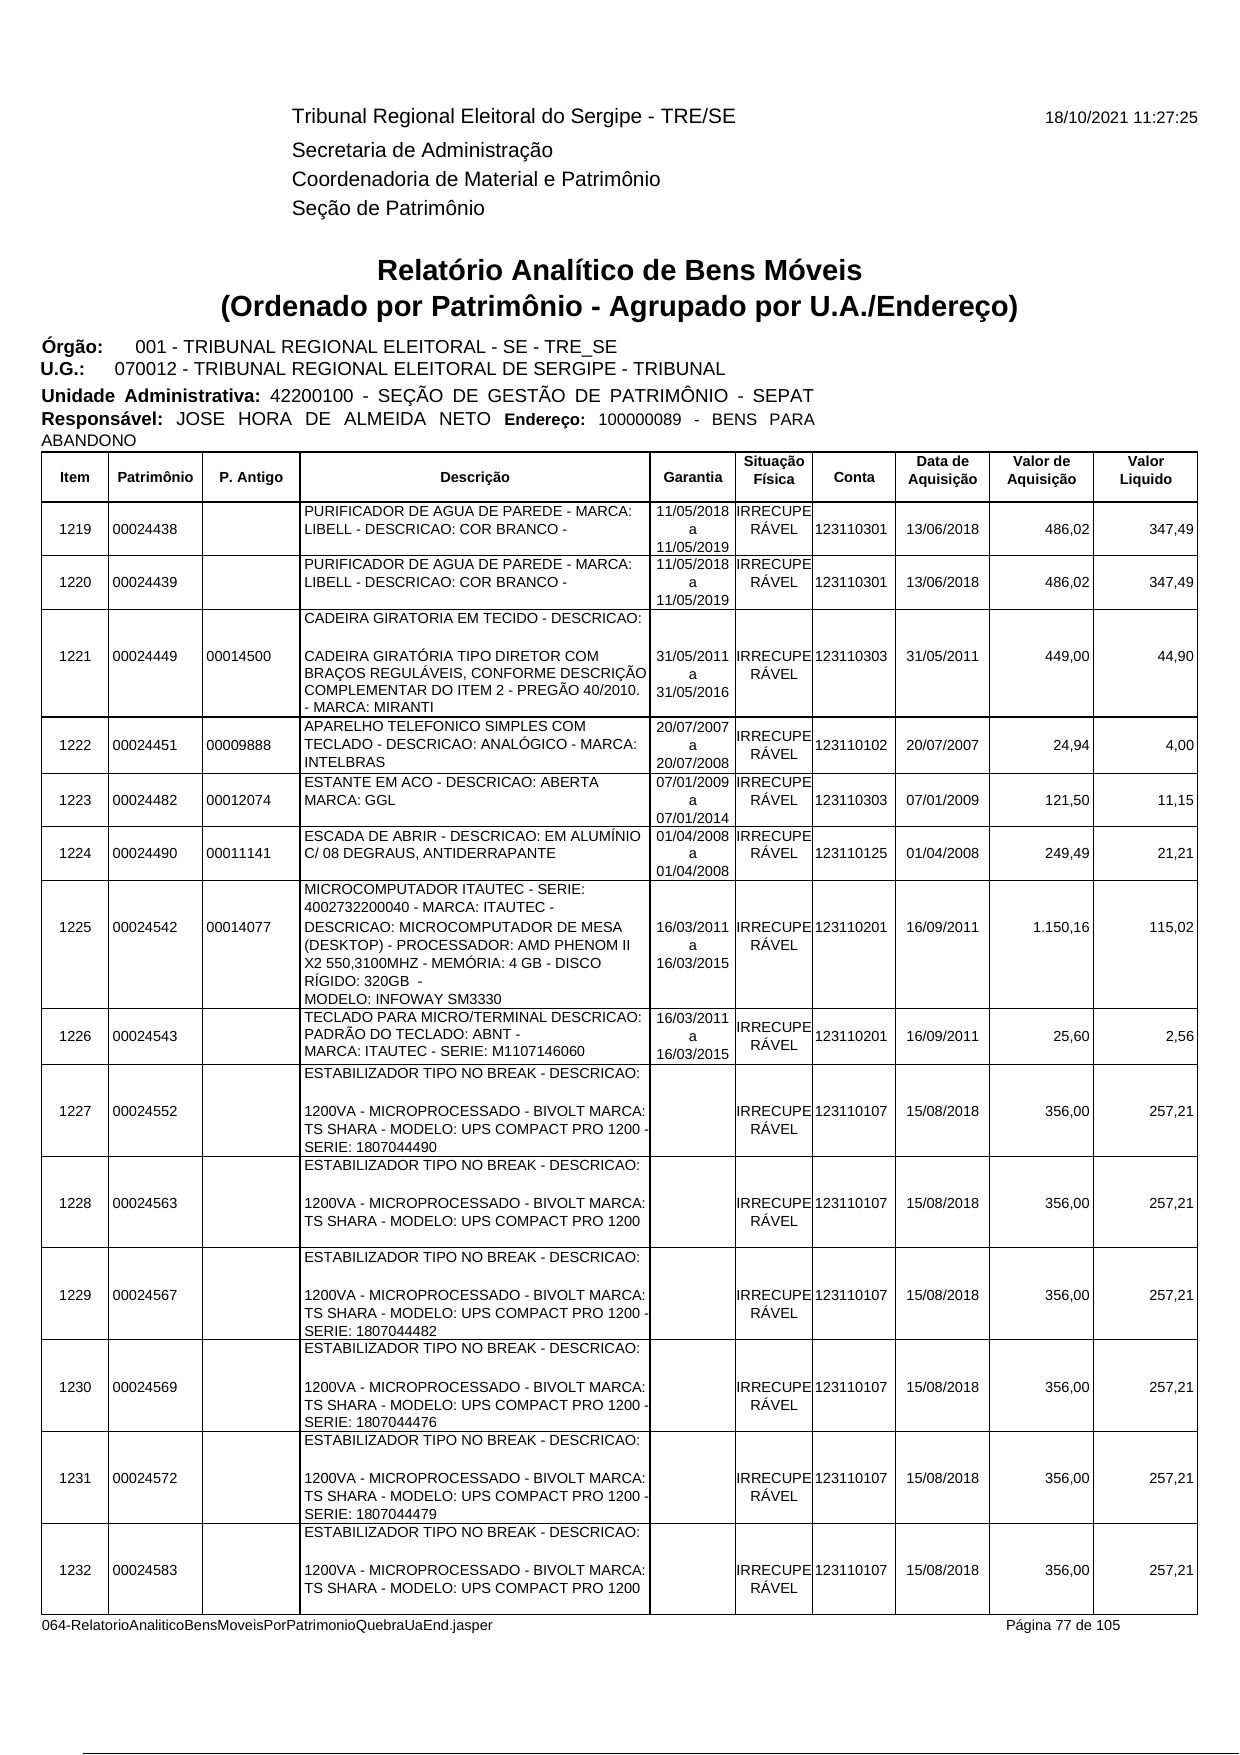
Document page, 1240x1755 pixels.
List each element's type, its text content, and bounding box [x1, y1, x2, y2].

table_cell 00024542 [109, 919, 202, 1008]
table_cell [896, 1524, 989, 1562]
table_cell 123110201 [813, 919, 895, 1008]
table_cell [42, 1432, 108, 1470]
table_cell [896, 610, 989, 648]
table_cell ESTABILIZADOR TIPO NO BREAK - DESCRICAO: [301, 1065, 649, 1103]
text Unidade Administrativa: 42200100 - SEÇÃO DE GESTÃO DE PATRIMÔNIO - SEPAT Responsável: JOSE HORA DE ALMEIDA NETO Endereço: 100000089 - BENS PARA ABANDONO [41, 385, 815, 450]
table_cell [109, 1248, 202, 1286]
table_header Data de Aquisição [896, 453, 989, 501]
table_cell 15/08/2018 [896, 1562, 989, 1614]
table_cell 1220 [42, 556, 108, 609]
table_cell 1200VA - MICROPROCESSADO - BIVOLT MARCA: TS SHARA - MODELO: UPS COMPACT PRO 1200 [301, 1562, 649, 1614]
table_cell 257,21 [1094, 1195, 1197, 1247]
table_cell 1225 [42, 919, 108, 1008]
table_cell 00014077 [203, 919, 299, 1008]
table_cell 486,02 [990, 503, 1093, 555]
table_cell 1230 [42, 1378, 108, 1431]
table_cell IRRECUPE RÁVEL [736, 1286, 812, 1339]
table_header Patrimônio [109, 453, 202, 501]
table_cell 00024543 [109, 1009, 202, 1064]
table_cell [651, 1103, 735, 1156]
table_cell 123110301 [813, 556, 895, 609]
table_cell 44,90 [1094, 648, 1197, 716]
table_cell 257,21 [1094, 1470, 1197, 1523]
table_cell 486,02 [990, 556, 1093, 609]
table_cell APARELHO TELEFONICO SIMPLES COM TECLADO - DESCRICAO: ANALÓGICO - MARCA: INTELBRAS [301, 718, 649, 773]
table_cell 1229 [42, 1286, 108, 1339]
table_cell 16/09/2011 [896, 1009, 989, 1064]
table_cell 16/03/2011 a 16/03/2015 [651, 1009, 735, 1064]
table_cell [1094, 1432, 1197, 1470]
table_cell [651, 1157, 735, 1195]
table_cell [813, 1432, 895, 1470]
table_cell 11/05/2018 a 11/05/2019 [651, 503, 735, 555]
table_cell [203, 881, 299, 919]
table_cell [896, 881, 989, 919]
table_cell [990, 1340, 1093, 1378]
table_cell [990, 1065, 1093, 1103]
table_cell [651, 1195, 735, 1247]
table_cell 1226 [42, 1009, 108, 1064]
table_cell [651, 610, 735, 648]
table_cell [1094, 1340, 1197, 1378]
table_header Item [42, 453, 108, 501]
table_cell [813, 881, 895, 919]
table_cell 257,21 [1094, 1378, 1197, 1431]
table_cell [1094, 1157, 1197, 1195]
table_cell [203, 1009, 299, 1064]
table_cell 00024563 [109, 1195, 202, 1247]
table_cell [736, 1432, 812, 1470]
table_cell [203, 1195, 299, 1247]
table_cell [1094, 1524, 1197, 1562]
table_header Valor de Aquisição [990, 453, 1093, 501]
table_cell 2,56 [1094, 1009, 1197, 1064]
table_cell [896, 1157, 989, 1195]
table_cell 00024583 [109, 1562, 202, 1614]
table_cell 00024439 [109, 556, 202, 609]
table_cell [651, 1432, 735, 1470]
table_cell 123110107 [813, 1103, 895, 1156]
table_cell [651, 1065, 735, 1103]
table_cell ESTABILIZADOR TIPO NO BREAK - DESCRICAO: [301, 1340, 649, 1378]
table_cell ESTABILIZADOR TIPO NO BREAK - DESCRICAO: [301, 1248, 649, 1286]
table_cell 16/09/2011 [896, 919, 989, 1008]
table_cell [203, 1470, 299, 1523]
table_cell 07/01/2009 a 07/01/2014 [651, 774, 735, 826]
table_cell ESTANTE EM ACO - DESCRICAO: ABERTA MARCA: GGL [301, 774, 649, 826]
table_cell 121,50 [990, 774, 1093, 826]
table_cell [203, 1103, 299, 1156]
table_cell [651, 1562, 735, 1614]
table_cell [736, 610, 812, 648]
table_cell [203, 1340, 299, 1378]
table_cell [1094, 881, 1197, 919]
table_cell IRRECUPE RÁVEL [736, 919, 812, 1008]
table_cell [896, 1248, 989, 1286]
table_cell 15/08/2018 [896, 1103, 989, 1156]
table_cell 00024569 [109, 1378, 202, 1431]
table_cell 123110107 [813, 1470, 895, 1523]
table_cell 356,00 [990, 1378, 1093, 1431]
table_cell 123110125 [813, 827, 895, 880]
table_cell 00024552 [109, 1103, 202, 1156]
table_cell 123110107 [813, 1286, 895, 1339]
table_cell [990, 881, 1093, 919]
table_cell [896, 1340, 989, 1378]
table_cell [42, 1157, 108, 1195]
table_cell [109, 1157, 202, 1195]
table_cell 15/08/2018 [896, 1470, 989, 1523]
table_cell 347,49 [1094, 556, 1197, 609]
table_cell 257,21 [1094, 1103, 1197, 1156]
table_cell [651, 1248, 735, 1286]
table_cell [813, 1065, 895, 1103]
table_cell 00024567 [109, 1286, 202, 1339]
table_cell [42, 1340, 108, 1378]
table_cell [813, 610, 895, 648]
table_cell 123110201 [813, 1009, 895, 1064]
table_cell 31/05/2011 [896, 648, 989, 716]
table_cell 123110303 [813, 648, 895, 716]
table_cell 1200VA - MICROPROCESSADO - BIVOLT MARCA: TS SHARA - MODELO: UPS COMPACT PRO 1200 [301, 1195, 649, 1247]
table_cell [203, 1562, 299, 1614]
table_header Conta [813, 453, 895, 501]
table_cell [736, 1157, 812, 1195]
table_cell 115,02 [1094, 919, 1197, 1008]
table_cell PURIFICADOR DE AGUA DE PAREDE - MARCA: LIBELL - DESCRICAO: COR BRANCO - [301, 556, 649, 609]
table_cell 00014500 [203, 648, 299, 716]
table_cell [896, 1065, 989, 1103]
table_cell [990, 1157, 1093, 1195]
table_cell 00024449 [109, 648, 202, 716]
table_cell MICROCOMPUTADOR ITAUTEC - SERIE: 4002732200040 - MARCA: ITAUTEC - [301, 881, 649, 919]
table_cell 123110107 [813, 1562, 895, 1614]
table_cell 31/05/2011 a 31/05/2016 [651, 648, 735, 716]
table_cell [203, 1157, 299, 1195]
table_cell [42, 1065, 108, 1103]
table_cell [109, 610, 202, 648]
table_cell [42, 1524, 108, 1562]
table_cell 1231 [42, 1470, 108, 1523]
table_cell [42, 1248, 108, 1286]
table_cell 1219 [42, 503, 108, 555]
table_cell IRRECUPE RÁVEL [736, 718, 812, 773]
table_cell [109, 1524, 202, 1562]
table_cell [109, 1065, 202, 1103]
table_cell 20/07/2007 a 20/07/2008 [651, 718, 735, 773]
table_cell 21,21 [1094, 827, 1197, 880]
table_cell [109, 881, 202, 919]
table_cell 01/04/2008 a 01/04/2008 [651, 827, 735, 880]
table_cell [736, 881, 812, 919]
table_cell 11/05/2018 a 11/05/2019 [651, 556, 735, 609]
table_cell [203, 556, 299, 609]
table_cell 00009888 [203, 718, 299, 773]
table_cell [990, 1248, 1093, 1286]
table_cell 356,00 [990, 1562, 1093, 1614]
table_cell 123110301 [813, 503, 895, 555]
table_cell 15/08/2018 [896, 1378, 989, 1431]
table_cell IRRECUPE RÁVEL [736, 1470, 812, 1523]
table_cell 20/07/2007 [896, 718, 989, 773]
table_cell PURIFICADOR DE AGUA DE PAREDE - MARCA: LIBELL - DESCRICAO: COR BRANCO - [301, 503, 649, 555]
table_header Valor Liquido [1094, 453, 1197, 501]
table_cell [651, 881, 735, 919]
table_cell [651, 1378, 735, 1431]
table_cell 356,00 [990, 1470, 1093, 1523]
table_cell 356,00 [990, 1195, 1093, 1247]
table_cell [736, 1065, 812, 1103]
table_cell 249,49 [990, 827, 1093, 880]
table_cell 13/06/2018 [896, 556, 989, 609]
table_cell [813, 1524, 895, 1562]
table_cell 356,00 [990, 1103, 1093, 1156]
table_header Situação Física [736, 453, 812, 501]
table_cell 1.150,16 [990, 919, 1093, 1008]
table_cell 1224 [42, 827, 108, 880]
table_cell [1094, 1065, 1197, 1103]
table_cell 356,00 [990, 1286, 1093, 1339]
table_cell CADEIRA GIRATÓRIA TIPO DIRETOR COM BRAÇOS REGULÁVEIS, CONFORME DESCRIÇÃO COMPLEMENTAR DO ITEM 2 - PREGÃO 40/2010. - MARCA: MIRANTI [301, 648, 649, 716]
table_cell CADEIRA GIRATORIA EM TECIDO - DESCRICAO: [301, 610, 649, 648]
table_cell 257,21 [1094, 1286, 1197, 1339]
table_cell [896, 1432, 989, 1470]
table_cell 1200VA - MICROPROCESSADO - BIVOLT MARCA: TS SHARA - MODELO: UPS COMPACT PRO 1200 - SERIE: 1807044476 [301, 1378, 649, 1431]
table_cell 01/04/2008 [896, 827, 989, 880]
table_cell IRRECUPE RÁVEL [736, 1562, 812, 1614]
table_cell IRRECUPE RÁVEL [736, 1378, 812, 1431]
table_cell [813, 1248, 895, 1286]
table_cell 00011141 [203, 827, 299, 880]
table_cell [42, 610, 108, 648]
table_cell 24,94 [990, 718, 1093, 773]
table_cell IRRECUPE RÁVEL [736, 503, 812, 555]
table_cell 1221 [42, 648, 108, 716]
table_cell 00024572 [109, 1470, 202, 1523]
table_cell 1232 [42, 1562, 108, 1614]
table_cell [651, 1470, 735, 1523]
table_cell 00024490 [109, 827, 202, 880]
table_cell IRRECUPE RÁVEL [736, 1195, 812, 1247]
table_cell [651, 1524, 735, 1562]
table_cell [203, 610, 299, 648]
table_cell [203, 1065, 299, 1103]
table_cell [109, 1340, 202, 1378]
table_cell IRRECUPE RÁVEL [736, 1009, 812, 1064]
table_cell 00024438 [109, 503, 202, 555]
table_cell [736, 1248, 812, 1286]
table_cell ESTABILIZADOR TIPO NO BREAK - DESCRICAO: [301, 1432, 649, 1470]
table_cell [990, 1524, 1093, 1562]
table_cell 123110303 [813, 774, 895, 826]
table_cell DESCRICAO: MICROCOMPUTADOR DE MESA (DESKTOP) - PROCESSADOR: AMD PHENOM II X2 550,3100MHZ - MEMÓRIA: 4 GB - DISCO RÍGIDO: 320GB - MODELO: INFOWAY SM3330 [301, 919, 649, 1008]
table_cell 123110107 [813, 1195, 895, 1247]
table_cell 16/03/2011 a 16/03/2015 [651, 919, 735, 1008]
table_cell 25,60 [990, 1009, 1093, 1064]
table_cell [203, 503, 299, 555]
table_cell [203, 1248, 299, 1286]
table_cell 1228 [42, 1195, 108, 1247]
table_cell 15/08/2018 [896, 1286, 989, 1339]
table_cell [990, 1432, 1093, 1470]
text U.G.: 070012 - TRIBUNAL REGIONAL ELEITORAL DE SERGIPE - TRIBUNAL [40, 358, 1089, 379]
table_cell 11,15 [1094, 774, 1197, 826]
table_cell [42, 881, 108, 919]
table_cell IRRECUPE RÁVEL [736, 827, 812, 880]
table_cell 1227 [42, 1103, 108, 1156]
table_cell 13/06/2018 [896, 503, 989, 555]
table_cell IRRECUPE RÁVEL [736, 556, 812, 609]
table_cell [813, 1157, 895, 1195]
table_cell 07/01/2009 [896, 774, 989, 826]
table_cell 123110107 [813, 1378, 895, 1431]
table_cell 00024451 [109, 718, 202, 773]
table_cell ESTABILIZADOR TIPO NO BREAK - DESCRICAO: [301, 1524, 649, 1562]
table_header P. Antigo [203, 453, 299, 501]
table_cell [203, 1432, 299, 1470]
table_cell [203, 1378, 299, 1431]
table_cell 123110102 [813, 718, 895, 773]
table_cell IRRECUPE RÁVEL [736, 648, 812, 716]
table_cell ESCADA DE ABRIR - DESCRICAO: EM ALUMÍNIO C/ 08 DEGRAUS, ANTIDERRAPANTE [301, 827, 649, 880]
table_cell ESTABILIZADOR TIPO NO BREAK - DESCRICAO: [301, 1157, 649, 1195]
table_cell [651, 1340, 735, 1378]
table_header Descrição [301, 453, 649, 501]
table_cell 1223 [42, 774, 108, 826]
table_cell IRRECUPE RÁVEL [736, 774, 812, 826]
table_cell 449,00 [990, 648, 1093, 716]
table_cell [203, 1286, 299, 1339]
table_cell TECLADO PARA MICRO/TERMINAL DESCRICAO: PADRÃO DO TECLADO: ABNT - MARCA: ITAUTEC - SERIE: M1107146060 [301, 1009, 649, 1064]
table_header Garantia [651, 453, 735, 501]
table_cell IRRECUPE RÁVEL [736, 1103, 812, 1156]
table_cell [203, 1524, 299, 1562]
table_cell 1222 [42, 718, 108, 773]
table_cell [813, 1340, 895, 1378]
table_cell 00012074 [203, 774, 299, 826]
table_cell [1094, 610, 1197, 648]
table_cell 347,49 [1094, 503, 1197, 555]
table_cell 15/08/2018 [896, 1195, 989, 1247]
table_cell 1200VA - MICROPROCESSADO - BIVOLT MARCA: TS SHARA - MODELO: UPS COMPACT PRO 1200 - SERIE: 1807044490 [301, 1103, 649, 1156]
table_cell [736, 1340, 812, 1378]
table_cell [651, 1286, 735, 1339]
table_cell [1094, 1248, 1197, 1286]
table_cell [109, 1432, 202, 1470]
table_cell [736, 1524, 812, 1562]
table_cell 4,00 [1094, 718, 1197, 773]
table_cell 1200VA - MICROPROCESSADO - BIVOLT MARCA: TS SHARA - MODELO: UPS COMPACT PRO 1200 - SERIE: 1807044482 [301, 1286, 649, 1339]
table_cell [990, 610, 1093, 648]
table_cell 00024482 [109, 774, 202, 826]
table_cell 1200VA - MICROPROCESSADO - BIVOLT MARCA: TS SHARA - MODELO: UPS COMPACT PRO 1200 - SERIE: 1807044479 [301, 1470, 649, 1523]
table_cell 257,21 [1094, 1562, 1197, 1614]
